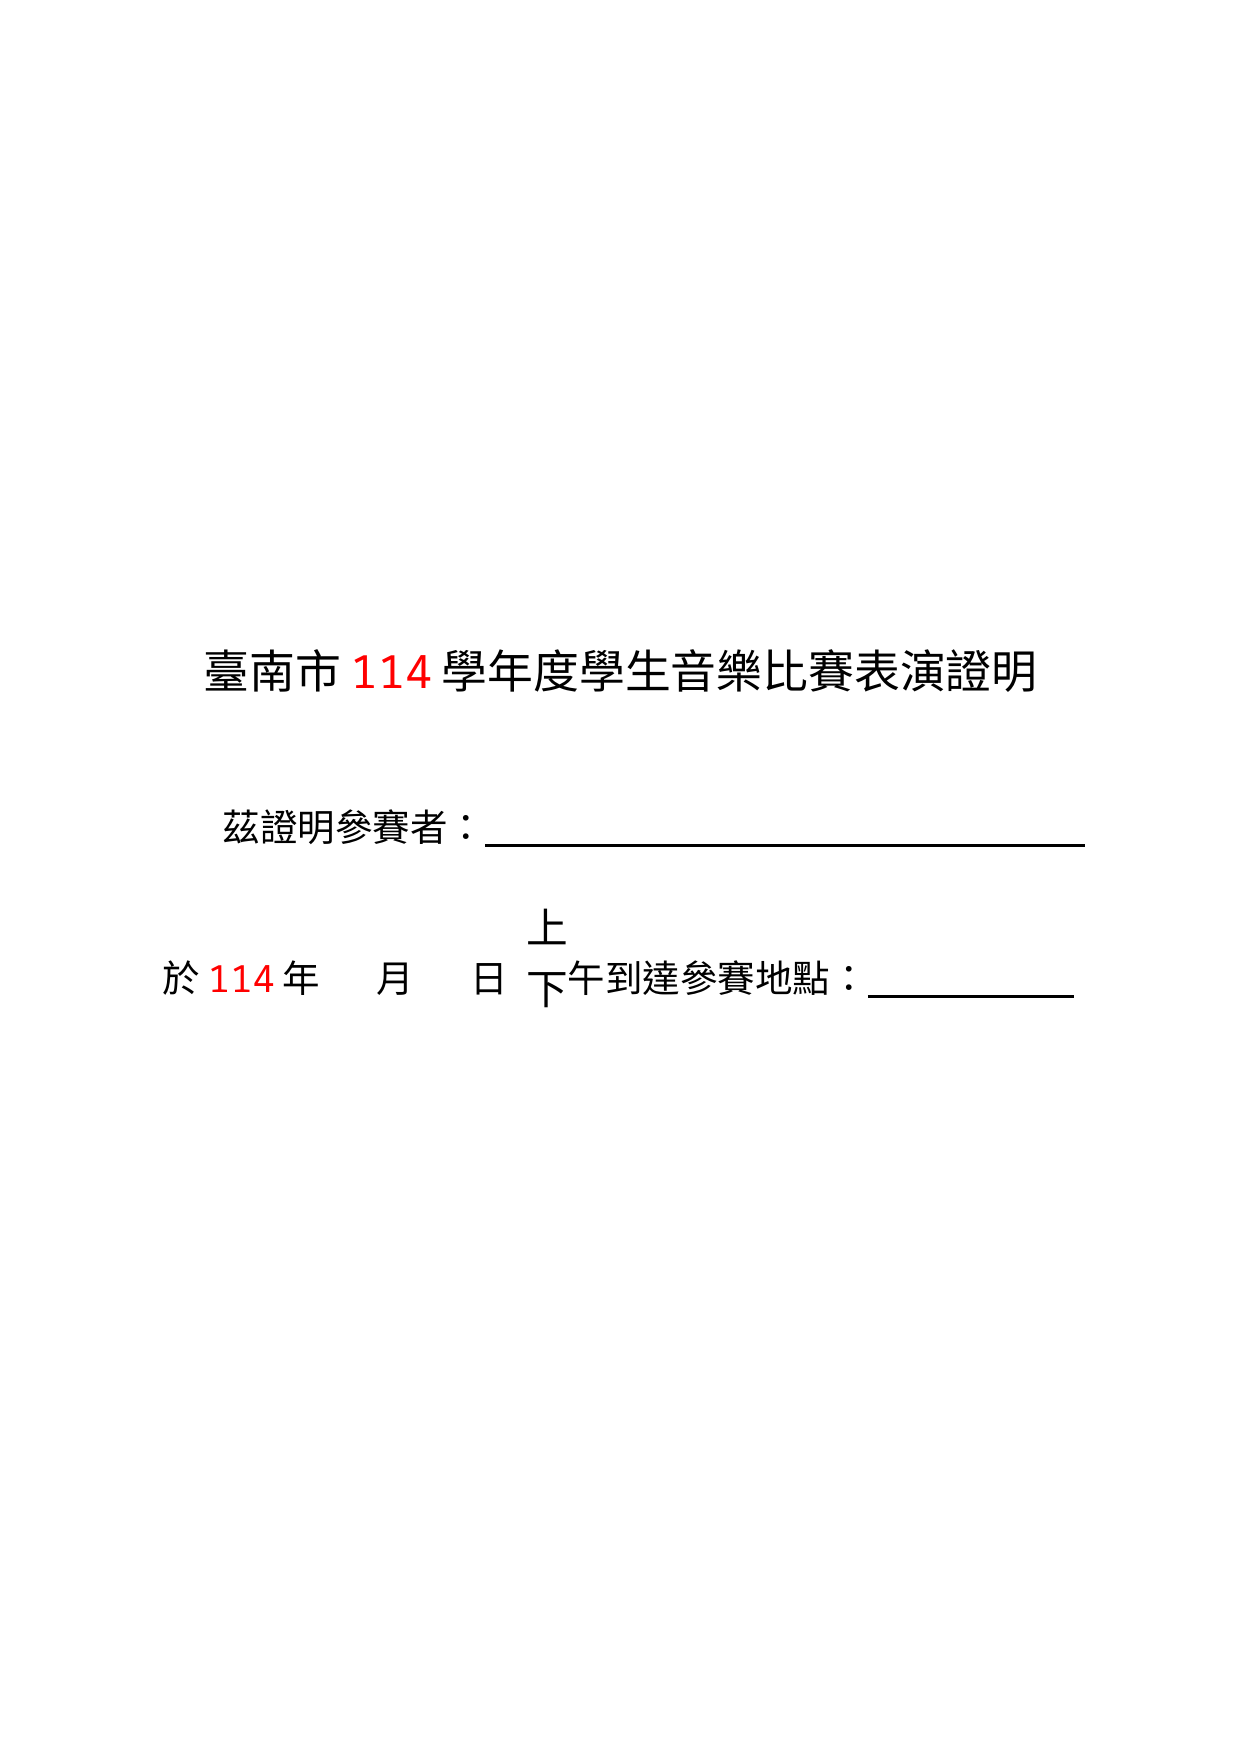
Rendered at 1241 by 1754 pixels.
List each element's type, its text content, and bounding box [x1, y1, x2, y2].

text 臺南市114學年度學生音樂比賽表演證明 [148, 596, 1092, 721]
text 於114年 月 日 上下午到達參賽地點： [148, 883, 1092, 1008]
text 茲證明參賽者： [148, 783, 1092, 846]
